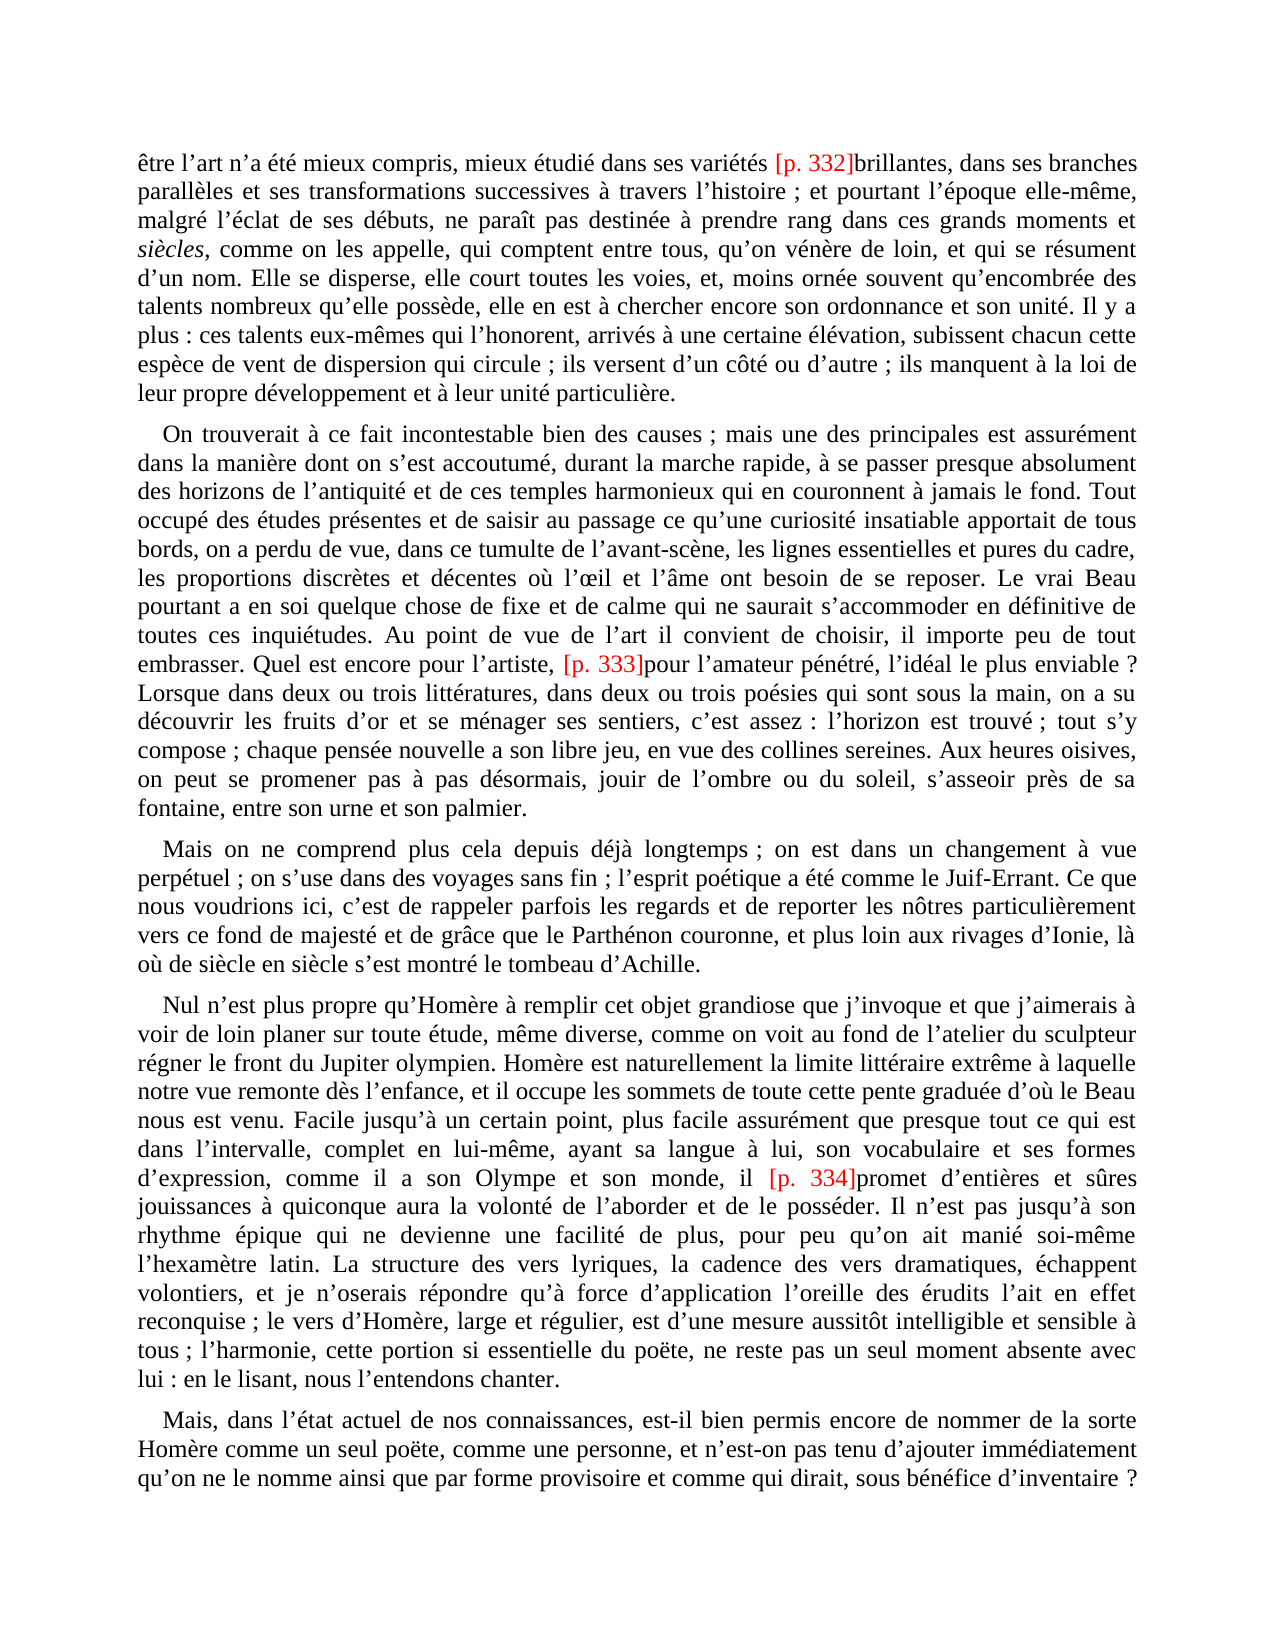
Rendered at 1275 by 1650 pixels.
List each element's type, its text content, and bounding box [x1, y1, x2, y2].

text On trouverait à ce fait incontestable bien des causes ; mais une des principales est assurément dans la manière dont on s’est accoutumé, durant la marche rapide, à se passer presque absolument des horizons de l’antiquité et de ces temples harmonieux qui en couronnent à jamais le fond. Tout occupé des études présentes et de saisir au passage ce qu’une curiosité insatiable apportait de tous bords, on a perdu de vue, dans ce tumulte de l’avant-scène, les lignes essentielles et pures du cadre, les proportions discrètes et décentes où l’œil et l’âme ont besoin de se reposer. Le vrai Beau pourtant a en soi quelque chose de fixe et de calme qui ne saurait s’accommoder en définitive de toutes ces inquiétudes. Au point de vue de l’art il convient de choisir, il importe peu de tout embrasser. Quel est encore pour l’artiste, [p. 333]pour l’amateur pénétré, l’idéal le plus enviable ? Lorsque dans deux ou trois littératures, dans deux ou trois poésies qui sont sous la main, on a su découvrir les fruits d’or et se ménager ses sentiers, c’est assez : l’horizon est trouvé ; tout s’y compose ; chaque pensée nouvelle a son libre jeu, en vue des collines sereines. Aux heures oisives, on peut se promener pas à pas désormais, jouir de l’ombre ou du soleil, s’asseoir près de sa fontaine, entre son urne et son palmier. [137, 419, 1137, 821]
text Nul n’est plus propre qu’Homère à remplir cet objet grandiose que j’invoque et que j’aimerais à voir de loin planer sur toute étude, même diverse, comme on voit au fond de l’atelier du sculpteur régner le front du Jupiter olympien. Homère est naturellement la limite littéraire extrême à laquelle notre vue remonte dès l’enfance, et il occupe les sommets de toute cette pente graduée d’où le Beau nous est venu. Facile jusqu’à un certain point, plus facile assurément que presque tout ce qui est dans l’intervalle, complet en lui-même, ayant sa langue à lui, son vocabulaire et ses formes d’expression, comme il a son Olympe et son monde, il [p. 334]promet d’entières et sûres jouissances à quiconque aura la volonté de l’aborder et de le posséder. Il n’est pas jusqu’à son rhythme épique qui ne devienne une facilité de plus, pour peu qu’on ait manié soi-même l’hexamètre latin. La structure des vers lyriques, la cadence des vers dramatiques, échappent volontiers, et je n’oserais répondre qu’à force d’application l’oreille des érudits l’ait en effet reconquise ; le vers d’Homère, large et régulier, est d’une mesure aussitôt intelligible et sensible à tous ; l’harmonie, cette portion si essentielle du poëte, ne reste pas un seul moment absente avec lui : en le lisant, nous l’entendons chanter. [137, 990, 1137, 1393]
text Mais on ne comprend plus cela depuis déjà longtemps ; on est dans un changement à vue perpétuel ; on s’use dans des voyages sans fin ; l’esprit poétique a été comme le Juif-Errant. Ce que nous voudrions ici, c’est de rappeler parfois les regards et de reporter les nôtres particulièrement vers ce fond de majesté et de grâce que le Parthénon couronne, et plus loin aux rivages d’Ionie, là où de siècle en siècle s’est montré le tombeau d’Achille. [137, 834, 1137, 978]
text être l’art n’a été mieux compris, mieux étudié dans ses variétés [p. 332]brillantes, dans ses branches parallèles et ses transformations successives à travers l’histoire ; et pourtant l’époque elle-même, malgré l’éclat de ses débuts, ne paraît pas destinée à prendre rang dans ces grands moments et siècles, comme on les appelle, qui comptent entre tous, qu’on vénère de loin, et qui se résument d’un nom. Elle se disperse, elle court toutes les voies, et, moins ornée souvent qu’encombrée des talents nombreux qu’elle possède, elle en est à chercher encore son ordonnance et son unité. Il y a plus : ces talents eux-mêmes qui l’honorent, arrivés à une certaine élévation, subissent chacun cette espèce de vent de dispersion qui circule ; ils versent d’un côté ou d’autre ; ils manquent à la loi de leur propre développement et à leur unité particulière. [137, 148, 1137, 406]
text Mais, dans l’état actuel de nos connaissances, est-il bien permis encore de nommer de la sorte Homère comme un seul poëte, comme une personne, et n’est-on pas tenu d’ajouter immédiatement qu’on ne le nomme ainsi que par forme provisoire et comme qui dirait, sous bénéfice d’inventaire ? [137, 1405, 1137, 1491]
